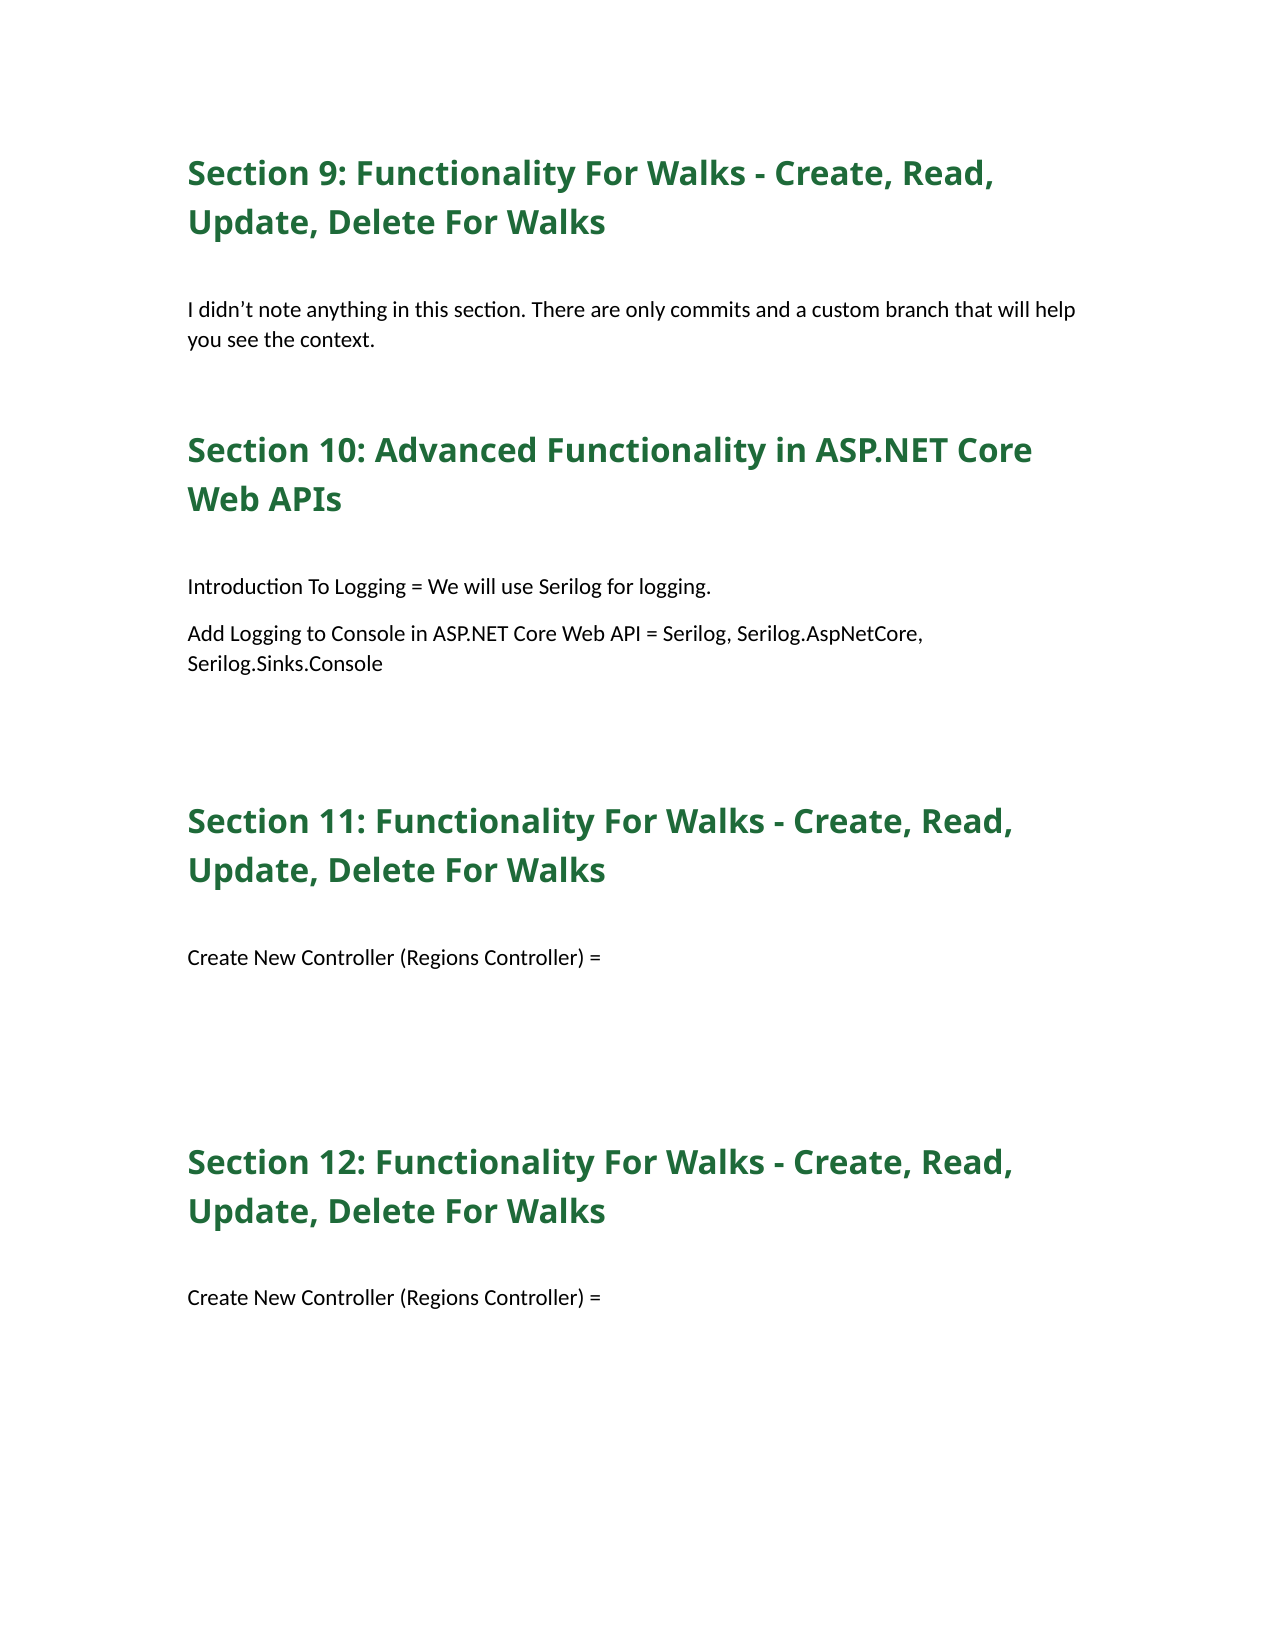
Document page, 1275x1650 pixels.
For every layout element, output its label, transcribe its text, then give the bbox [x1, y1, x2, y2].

text Create New Controller (Regions Controller) = [187, 943, 1087, 971]
subtitle Section 11: Functionality For Walks - Create, Read, Update, Delete For Walks [187, 798, 1087, 892]
subtitle Section 10: Advanced Functionality in ASP.NET Core Web APIs [187, 427, 1087, 521]
text I didn’t note anything in this section. There are only commits and a custom branch that will help you see the context. [187, 295, 1087, 353]
subtitle Section 9: Functionality For Walks - Create, Read, Update, Delete For Walks [187, 150, 1087, 244]
text Create New Controller (Regions Controller) = [187, 1283, 1087, 1311]
text Add Logging to Console in ASP.NET Core Web API = Serilog, Serilog.AspNetCore, Serilog.Sinks.Console [187, 619, 1087, 677]
text Introduction To Logging = We will use Serilog for logging. [187, 572, 1087, 600]
subtitle Section 12: Functionality For Walks - Create, Read, Update, Delete For Walks [187, 1138, 1087, 1233]
